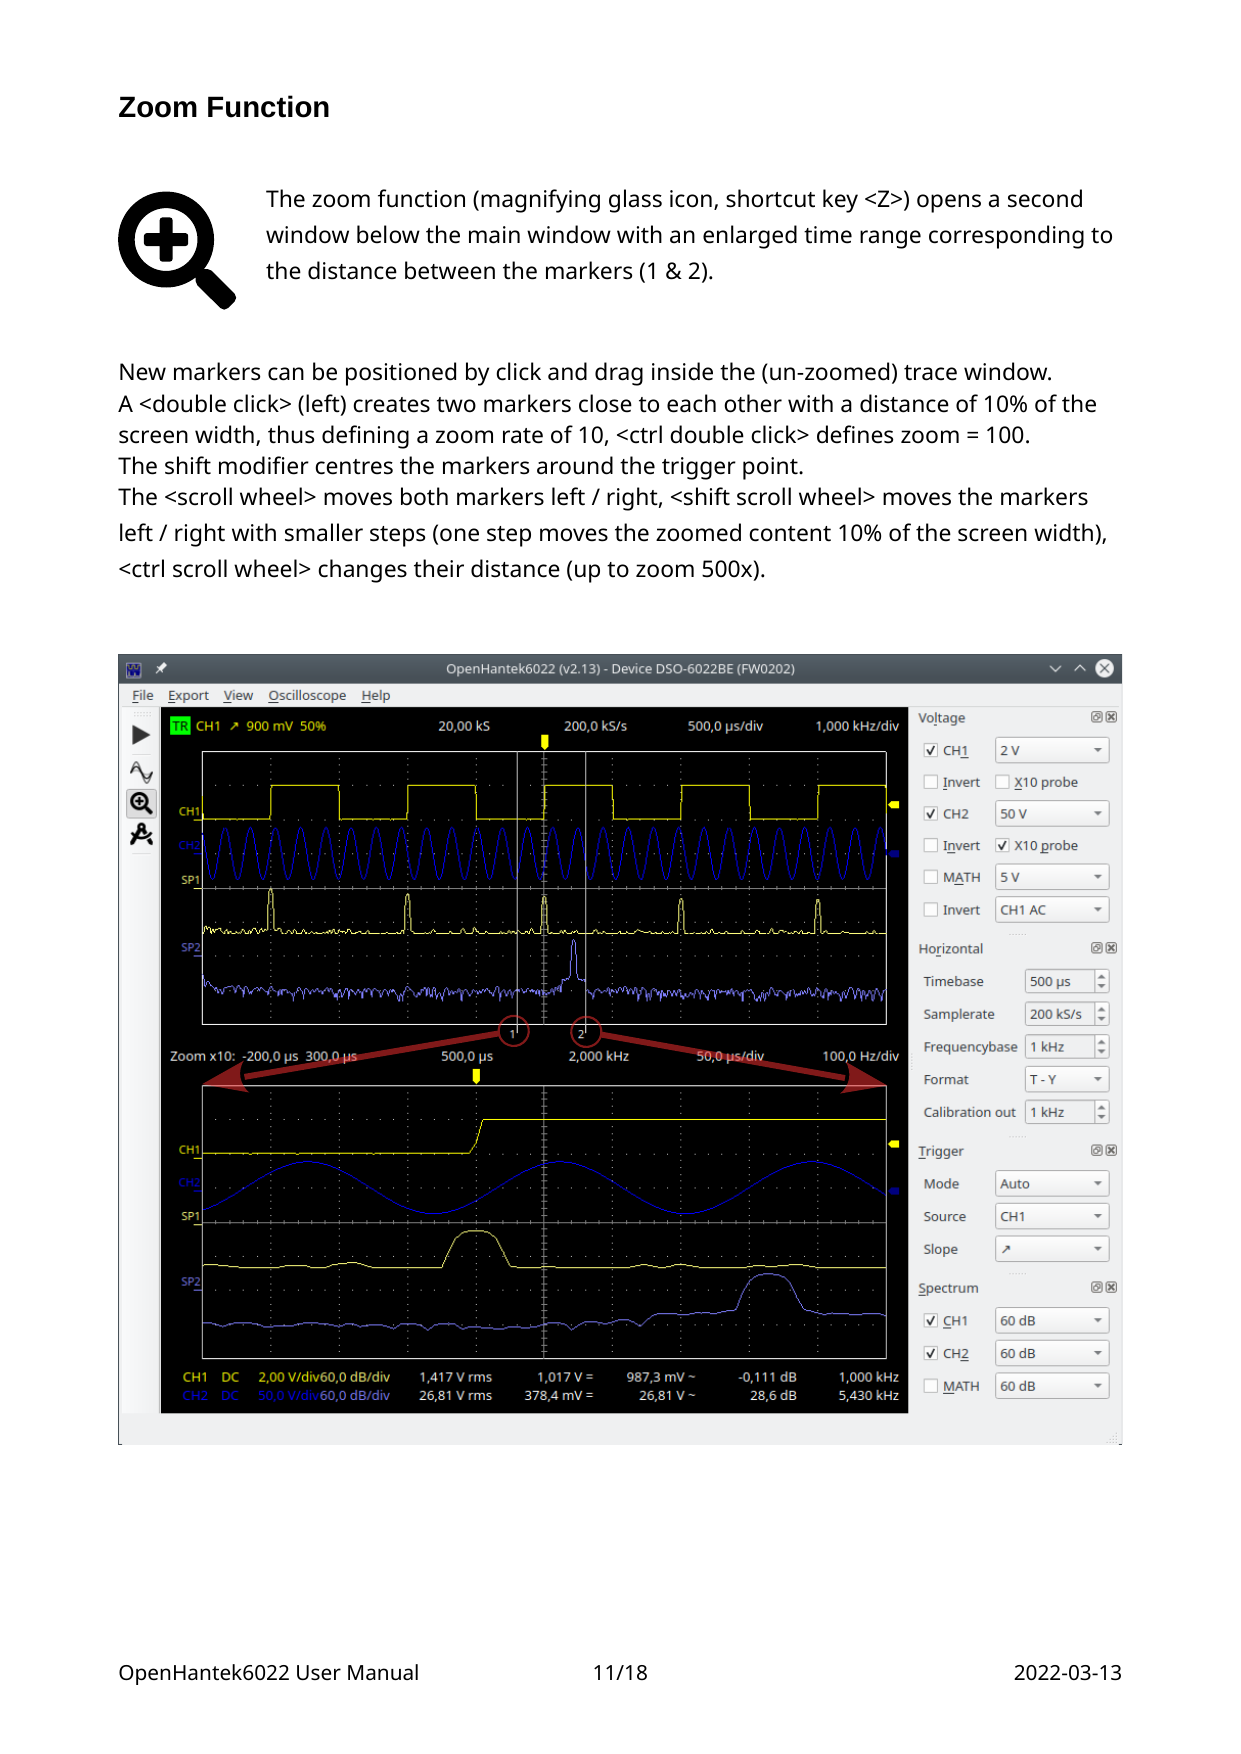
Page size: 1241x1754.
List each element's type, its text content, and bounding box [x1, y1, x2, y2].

subtitle The zoom function (magnifying glass icon, shortcut key <Z>) opens a second window below the main window with an enlarged time range corresponding to the distance between the markers (1 & 2). [118, 183, 1122, 287]
picture [118, 654, 1123, 1445]
subtitle A <double click> (left) creates two markers close to each other with a distance of 10% of the screen width, thus defining a zoom rate of 10, <ctrl double click> defines zoom = 100. [118, 388, 1122, 450]
subtitle Zoom Function [118, 89, 1122, 123]
subtitle New markers can be positioned by click and drag inside the (un-zoomed) trace window. [118, 356, 1122, 388]
subtitle The shift modifier centres the markers around the trigger point. [118, 450, 1122, 481]
subtitle The <scroll wheel> moves both markers left / right, <shift scroll wheel> moves the markers left / right with smaller steps (one step moves the zoomed content 10% of the screen width), <ctrl scroll wheel> changes their distance (up to zoom 500x). [118, 481, 1122, 584]
